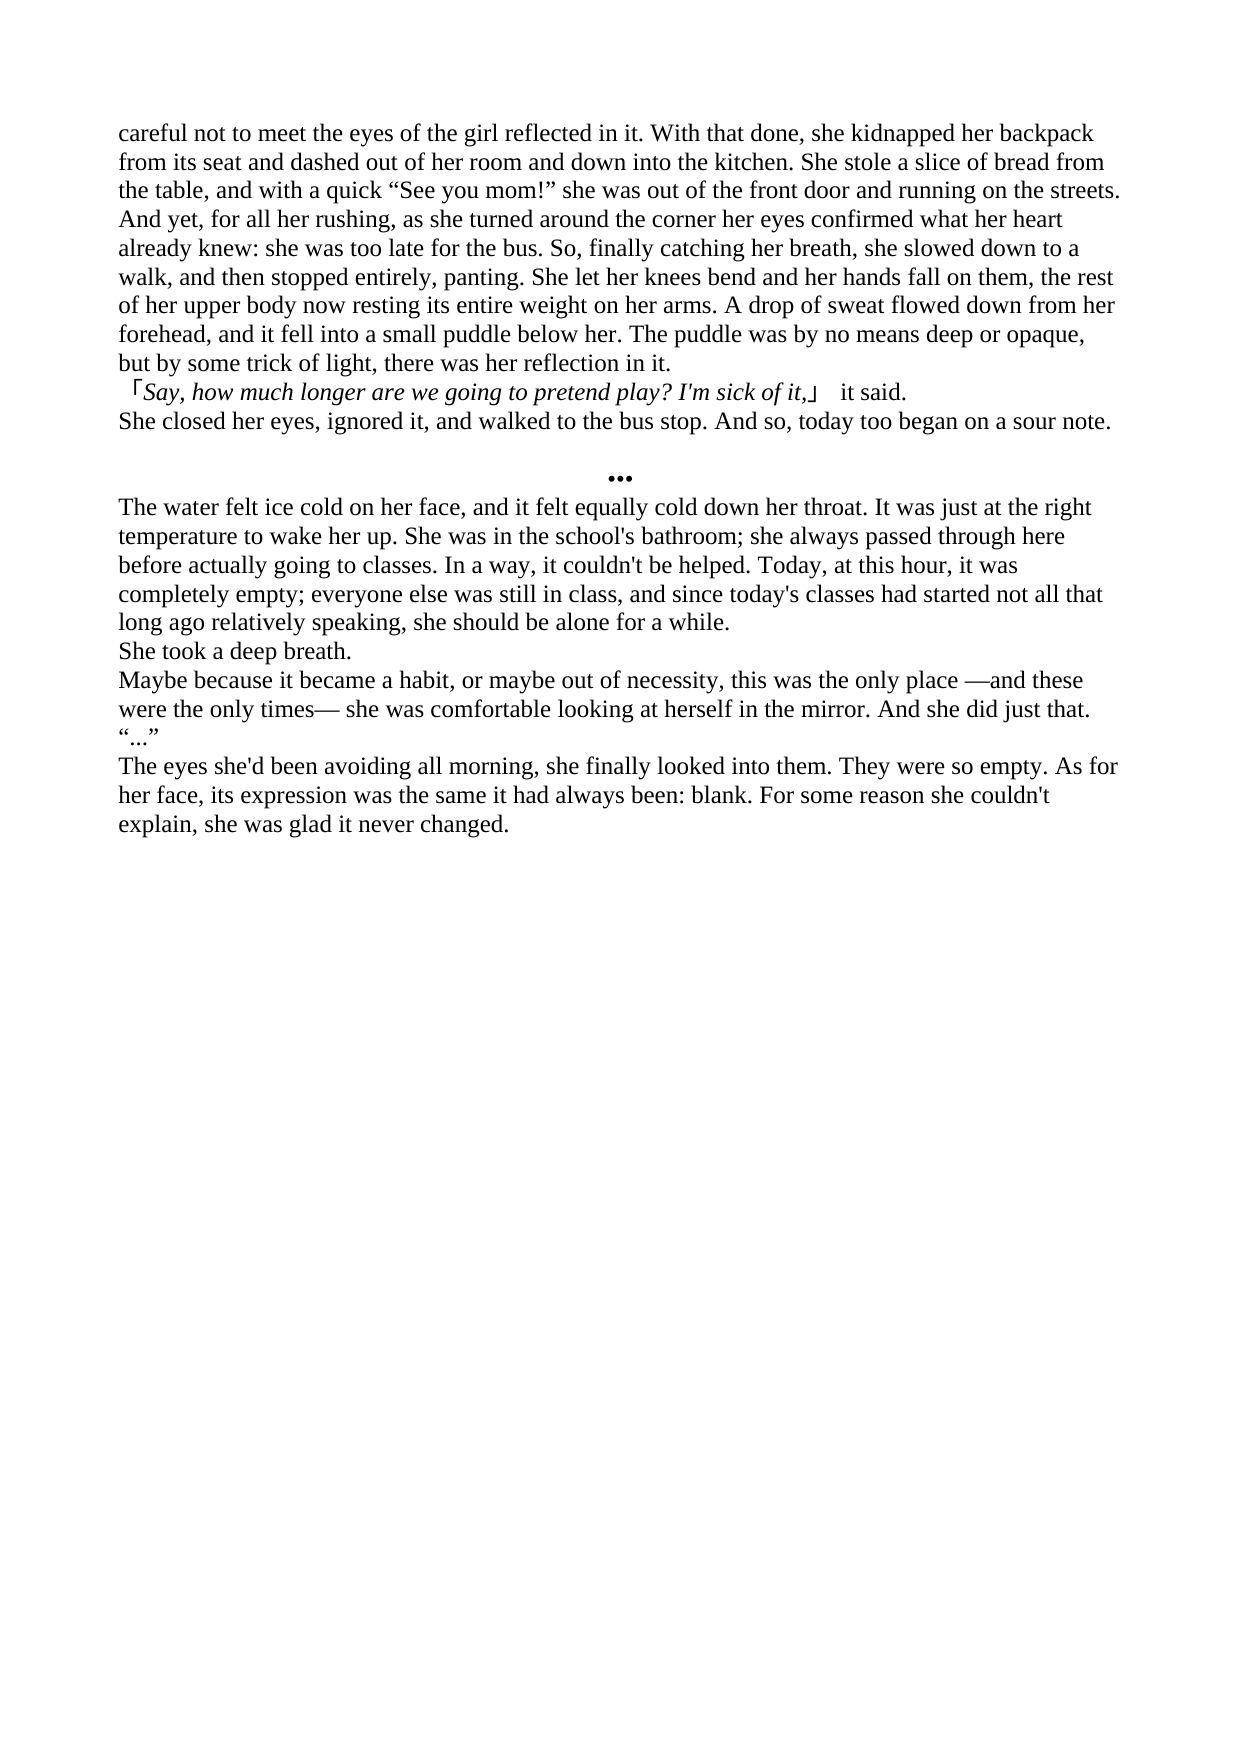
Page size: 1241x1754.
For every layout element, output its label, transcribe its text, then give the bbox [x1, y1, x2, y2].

text “...” [118, 722, 1122, 751]
text The water felt ice cold on her face, and it felt equally cold down her throat. It was just at the right temperature to wake her up. She was in the school's bathroom; she always passed through here before actually going to classes. In a way, it couldn't be helped. Today, at this hour, it was completely empty; everyone else was still in class, and since today's classes had started not all that long ago relatively speaking, she should be alone for a while. [118, 492, 1122, 636]
text ••• [118, 464, 1122, 492]
text careful not to meet the eyes of the girl reflected in it. With that done, she kidnapped her backpack from its seat and dashed out of her room and down into the kitchen. She stole a slice of bread from the table, and with a quick “See you mom!” she was out of the front door and running on the streets. [118, 118, 1122, 204]
text And yet, for all her rushing, as she turned around the corner her eyes confirmed what her heart already knew: she was too late for the bus. So, finally catching her breath, she slowed down to a walk, and then stopped entirely, panting. She let her knees bend and her hands fall on them, the rest of her upper body now resting its entire weight on her arms. A drop of sweat flowed down from her forehead, and it fell into a small puddle below her. The puddle was by no means deep or opaque, but by some trick of light, there was her reflection in it. [118, 204, 1122, 377]
text The eyes she'd been avoiding all morning, she finally looked into them. They were so empty. As for her face, its expression was the same it had always been: blank. For some reason she couldn't explain, she was glad it never changed. [118, 751, 1122, 837]
text She closed her eyes, ignored it, and walked to the bus stop. And so, today too began on a sour note. [118, 406, 1122, 435]
text She took a deep breath. [118, 636, 1122, 665]
text Maybe because it became a habit, or maybe out of necessity, this was the only place —and these were the only times— she was comfortable looking at herself in the mirror. And she did just that. [118, 665, 1122, 722]
text 「Say, how much longer are we going to pretend play? I'm sick of it,」 it said. [118, 377, 1122, 406]
